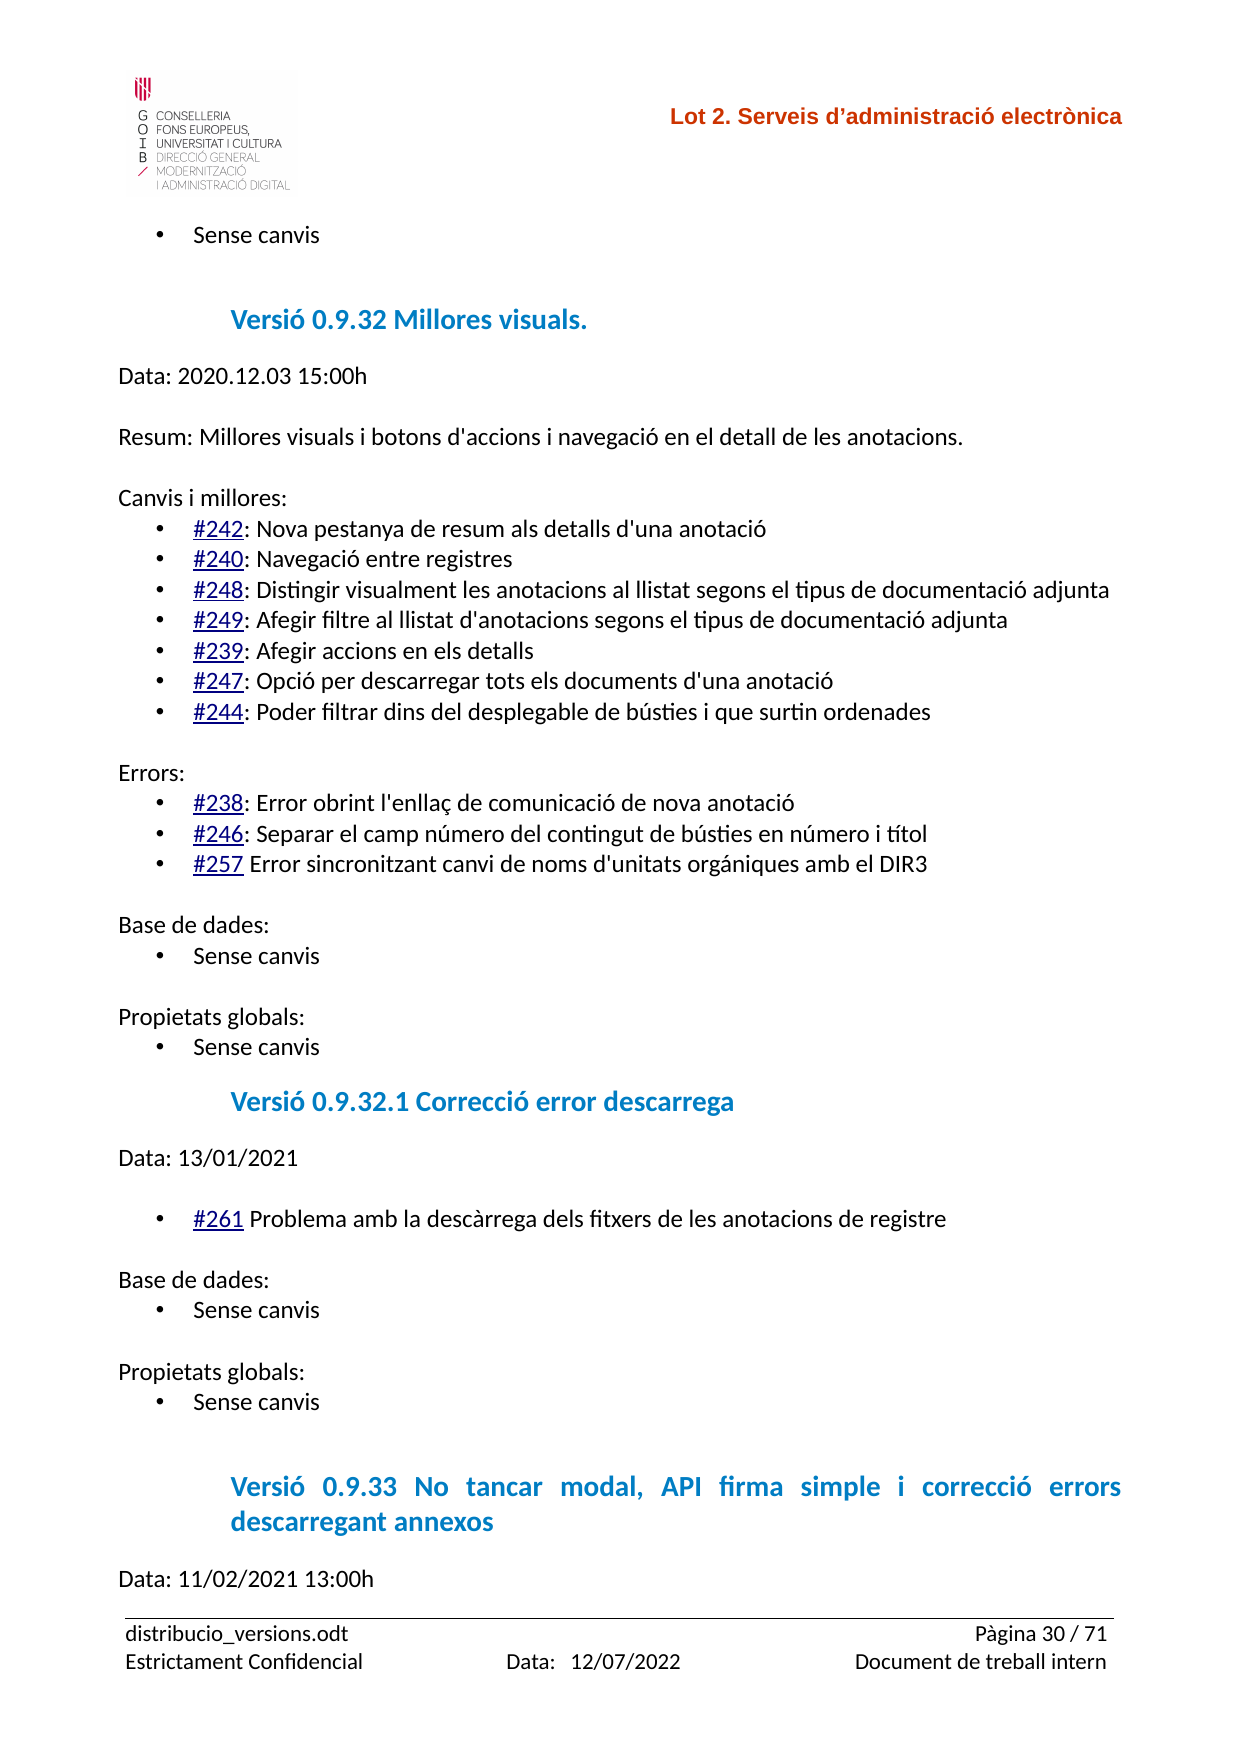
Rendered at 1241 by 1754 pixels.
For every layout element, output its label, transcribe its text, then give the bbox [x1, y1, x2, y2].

text Resum: Millores visuals i botons d'accions i navegació en el detall de les anotacions. [118, 421, 1122, 452]
text Base de dades: [118, 1264, 1122, 1294]
list Sense canvis [156, 1294, 1122, 1325]
text Errors: [118, 757, 1122, 787]
list #261 Problema amb la descàrrega dels fitxers de les anotacions de registre [156, 1203, 1122, 1233]
list #247: Opció per descarregar tots els documents d'una anotació [156, 665, 1122, 696]
text Propietats globals: [118, 1001, 1122, 1032]
list #249: Afegir filtre al llistat d'anotacions segons el tipus de documentació adjunta [156, 604, 1122, 635]
list #244: Poder filtrar dins del desplegable de bústies i que surtin ordenades [156, 696, 1122, 726]
list #257 Error sincronitzant canvi de noms d'unitats orgániques amb el DIR3 [156, 848, 1122, 879]
list #238: Error obrint l'enllaç de comunicació de nova anotació [156, 787, 1122, 818]
text Canvis i millores: [118, 482, 1122, 513]
text Base de dades: [118, 909, 1122, 940]
text Data: 2020.12.03 15:00h [118, 360, 1122, 391]
list Sense canvis [156, 1032, 1122, 1062]
list Sense canvis [156, 1386, 1122, 1417]
text Propietats globals: [118, 1356, 1122, 1386]
list #246: Separar el camp número del contingut de bústies en número i títol [156, 818, 1122, 848]
picture [126, 70, 299, 197]
list Sense canvis [156, 219, 1122, 250]
list #242: Nova pestanya de resum als detalls d'una anotació [156, 513, 1122, 543]
list #248: Distingir visualment les anotacions al llistat segons el tipus de documentació adjunta [156, 574, 1122, 604]
list Sense canvis [156, 940, 1122, 971]
subtitle Versió 0.9.33 No tancar modal, API firma simple i correcció errors descarregant annexos [153, 1468, 1122, 1539]
subtitle Versió 0.9.32.1 Correcció error descarrega [153, 1083, 1122, 1118]
text Data: 11/02/2021 13:00h [118, 1563, 1122, 1593]
list #240: Navegació entre registres [156, 543, 1122, 574]
text Data: 13/01/2021 [118, 1142, 1122, 1172]
list #239: Afegir accions en els detalls [156, 635, 1122, 665]
subtitle Versió 0.9.32 Millores visuals. [153, 301, 1122, 336]
